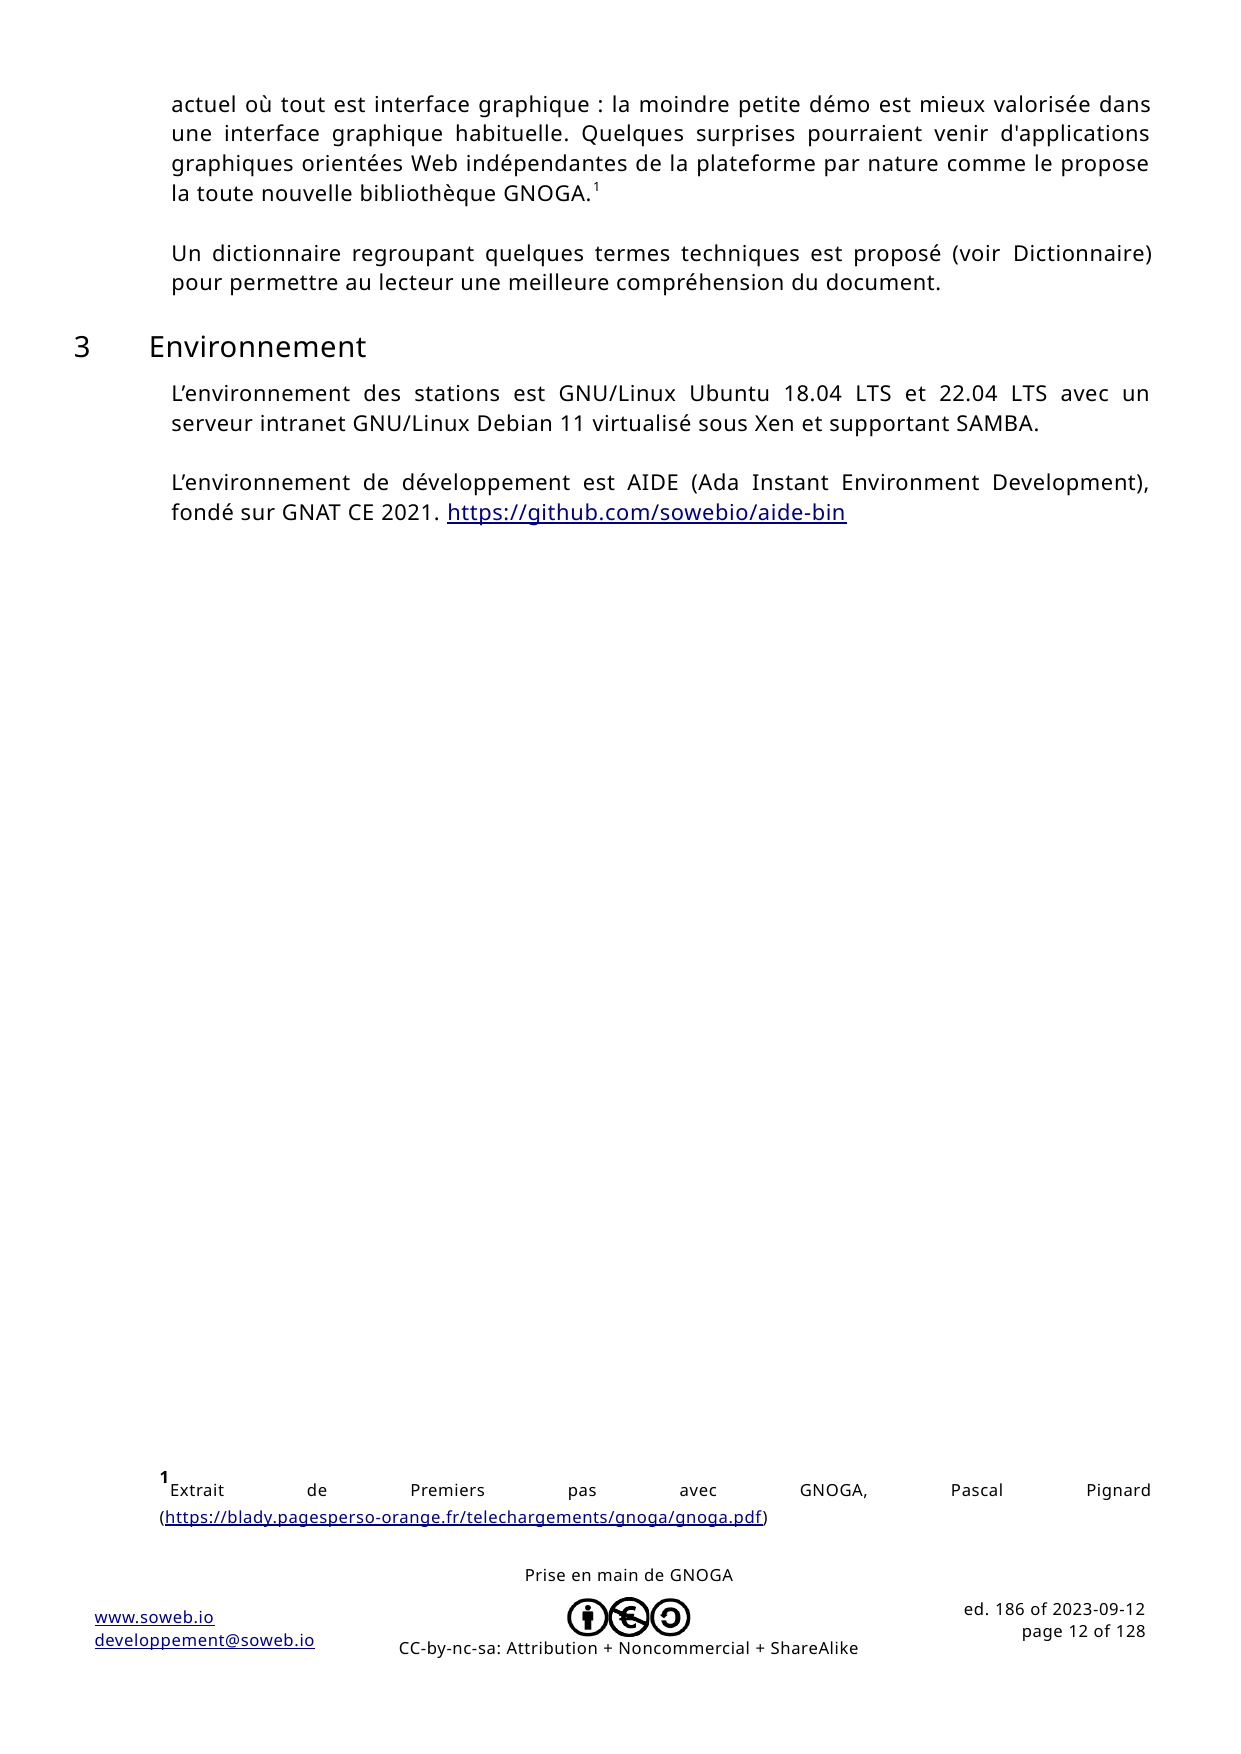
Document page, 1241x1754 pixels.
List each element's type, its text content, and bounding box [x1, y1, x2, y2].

text Un dictionnaire regroupant quelques termes techniques est proposé (voir Dictionnaire) pour permettre au lecteur une meilleure compréhension du document. [171, 237, 1152, 297]
subtitle Environnement [74, 327, 1152, 366]
text actuel où tout est interface graphique : la moindre petite démo est mieux valorisée dans une interface graphique habituelle. Quelques surprises pourraient venir d'applications graphiques orientées Web indépendantes de la plateforme par nature comme le propose la toute nouvelle bibliothèque GNOGA. [171, 88, 1152, 208]
text L’environnement de développement est AIDE (Ada Instant Environment Development), fondé sur GNAT CE 2021. https://github.com/sowebio/aide-bin [171, 467, 1152, 527]
text Extrait de Premiers pas avec GNOGA, Pascal Pignard (https://blady.pagesperso-orange.fr/telechargements/gnoga/gnoga.pdf) [159, 1466, 1152, 1528]
picture [566, 1597, 691, 1637]
text L’environnement des stations est GNU/Linux Ubuntu 18.04 LTS et 22.04 LTS avec un serveur intranet GNU/Linux Debian 11 virtualisé sous Xen et supportant SAMBA. [171, 378, 1152, 438]
